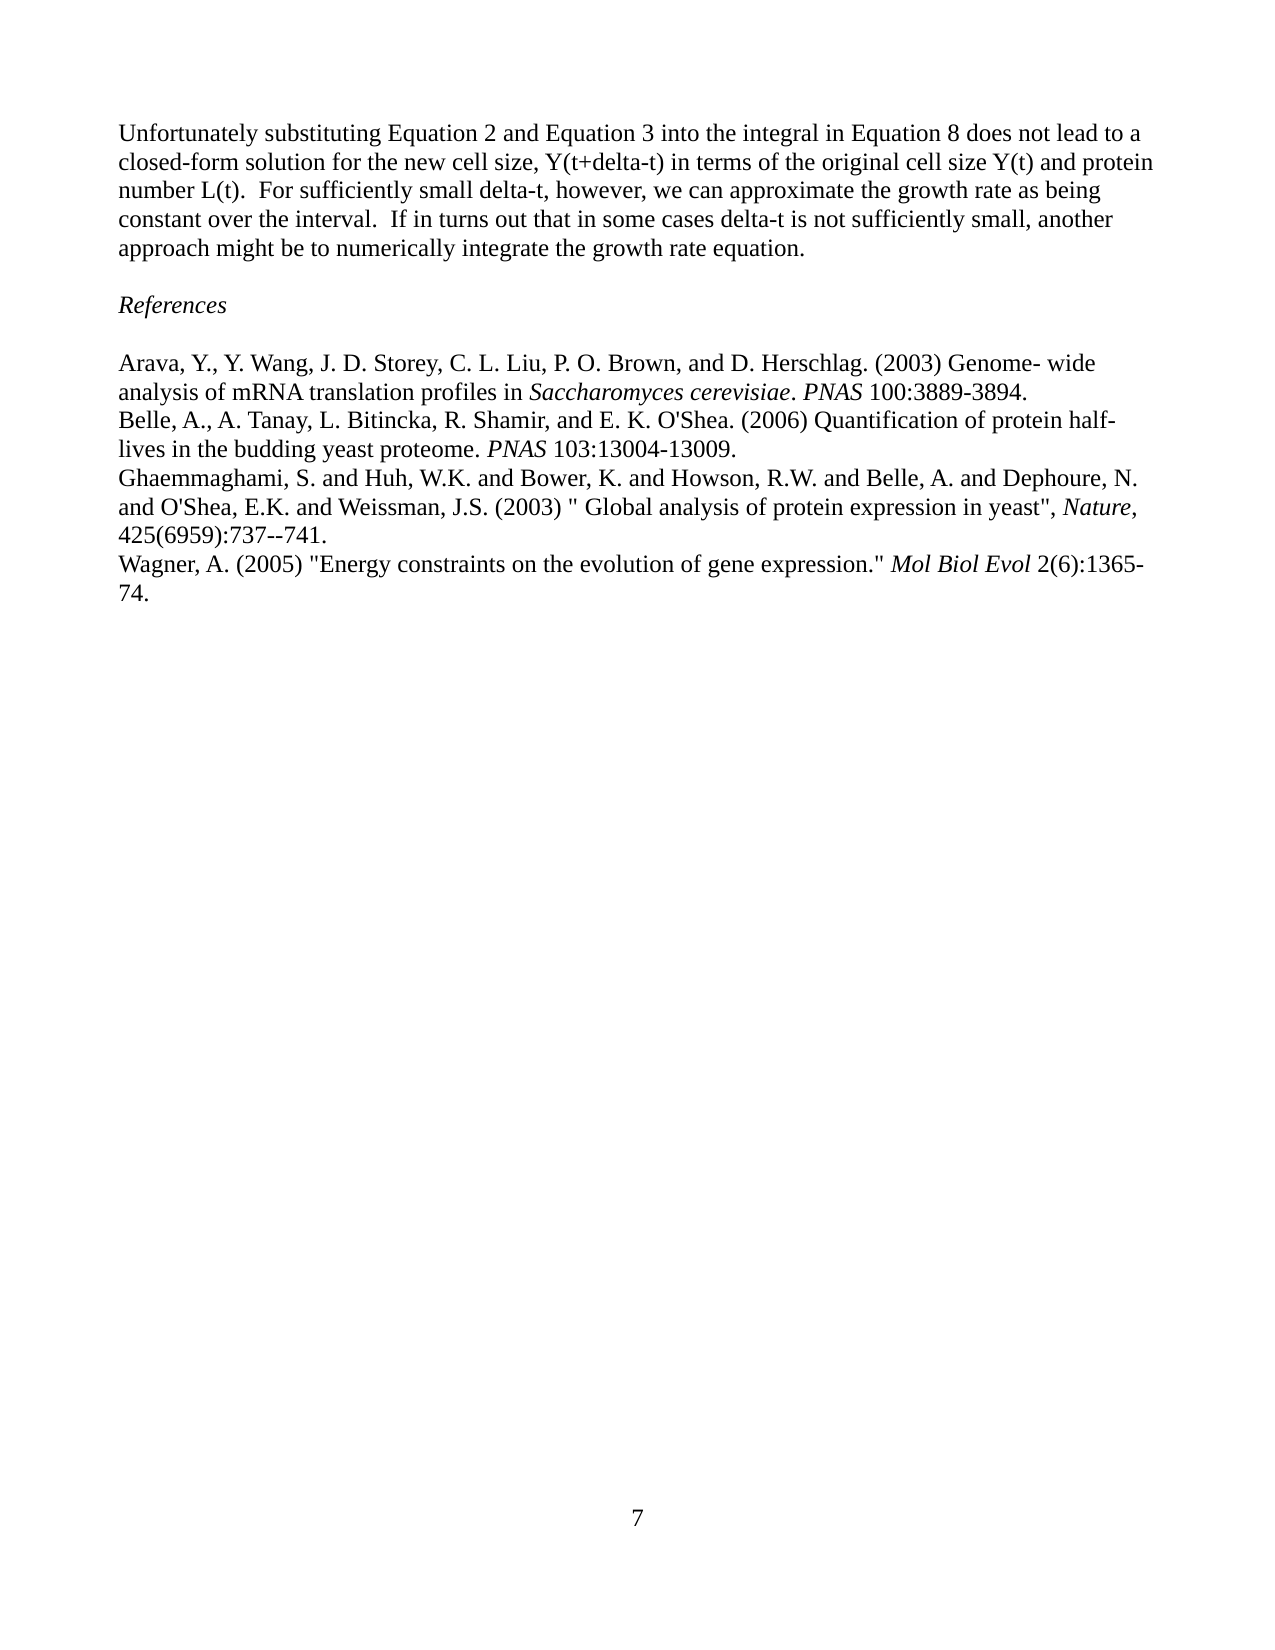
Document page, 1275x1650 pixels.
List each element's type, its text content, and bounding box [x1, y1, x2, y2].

text References [118, 291, 1157, 319]
text Ghaemmaghami, S. and Huh, W.K. and Bower, K. and Howson, R.W. and Belle, A. and Dephoure, N. and O'Shea, E.K. and Weissman, J.S. (2003) " Global analysis of protein expression in yeast", Nature, 425(6959):737--741. [118, 463, 1157, 549]
text Unfortunately substituting Equation 2 and Equation 3 into the integral in Equation 8 does not lead to a closed-form solution for the new cell size, Y(t+delta-t) in terms of the original cell size Y(t) and protein number L(t). For sufficiently small delta-t, however, we can approximate the growth rate as being constant over the interval. If in turns out that in some cases delta-t is not sufficiently small, another approach might be to numerically integrate the growth rate equation. [118, 118, 1157, 262]
text Wagner, A. (2005) "Energy constraints on the evolution of gene expression." Mol Biol Evol 2(6):1365-74. [118, 549, 1157, 607]
text Arava, Y., Y. Wang, J. D. Storey, C. L. Liu, P. O. Brown, and D. Herschlag. (2003) Genome- wide analysis of mRNA translation profiles in Saccharomyces cerevisiae. PNAS 100:3889-3894. [118, 348, 1157, 406]
text Belle, A., A. Tanay, L. Bitincka, R. Shamir, and E. K. O'Shea. (2006) Quantification of protein half-lives in the budding yeast proteome. PNAS 103:13004-13009. [118, 406, 1157, 463]
